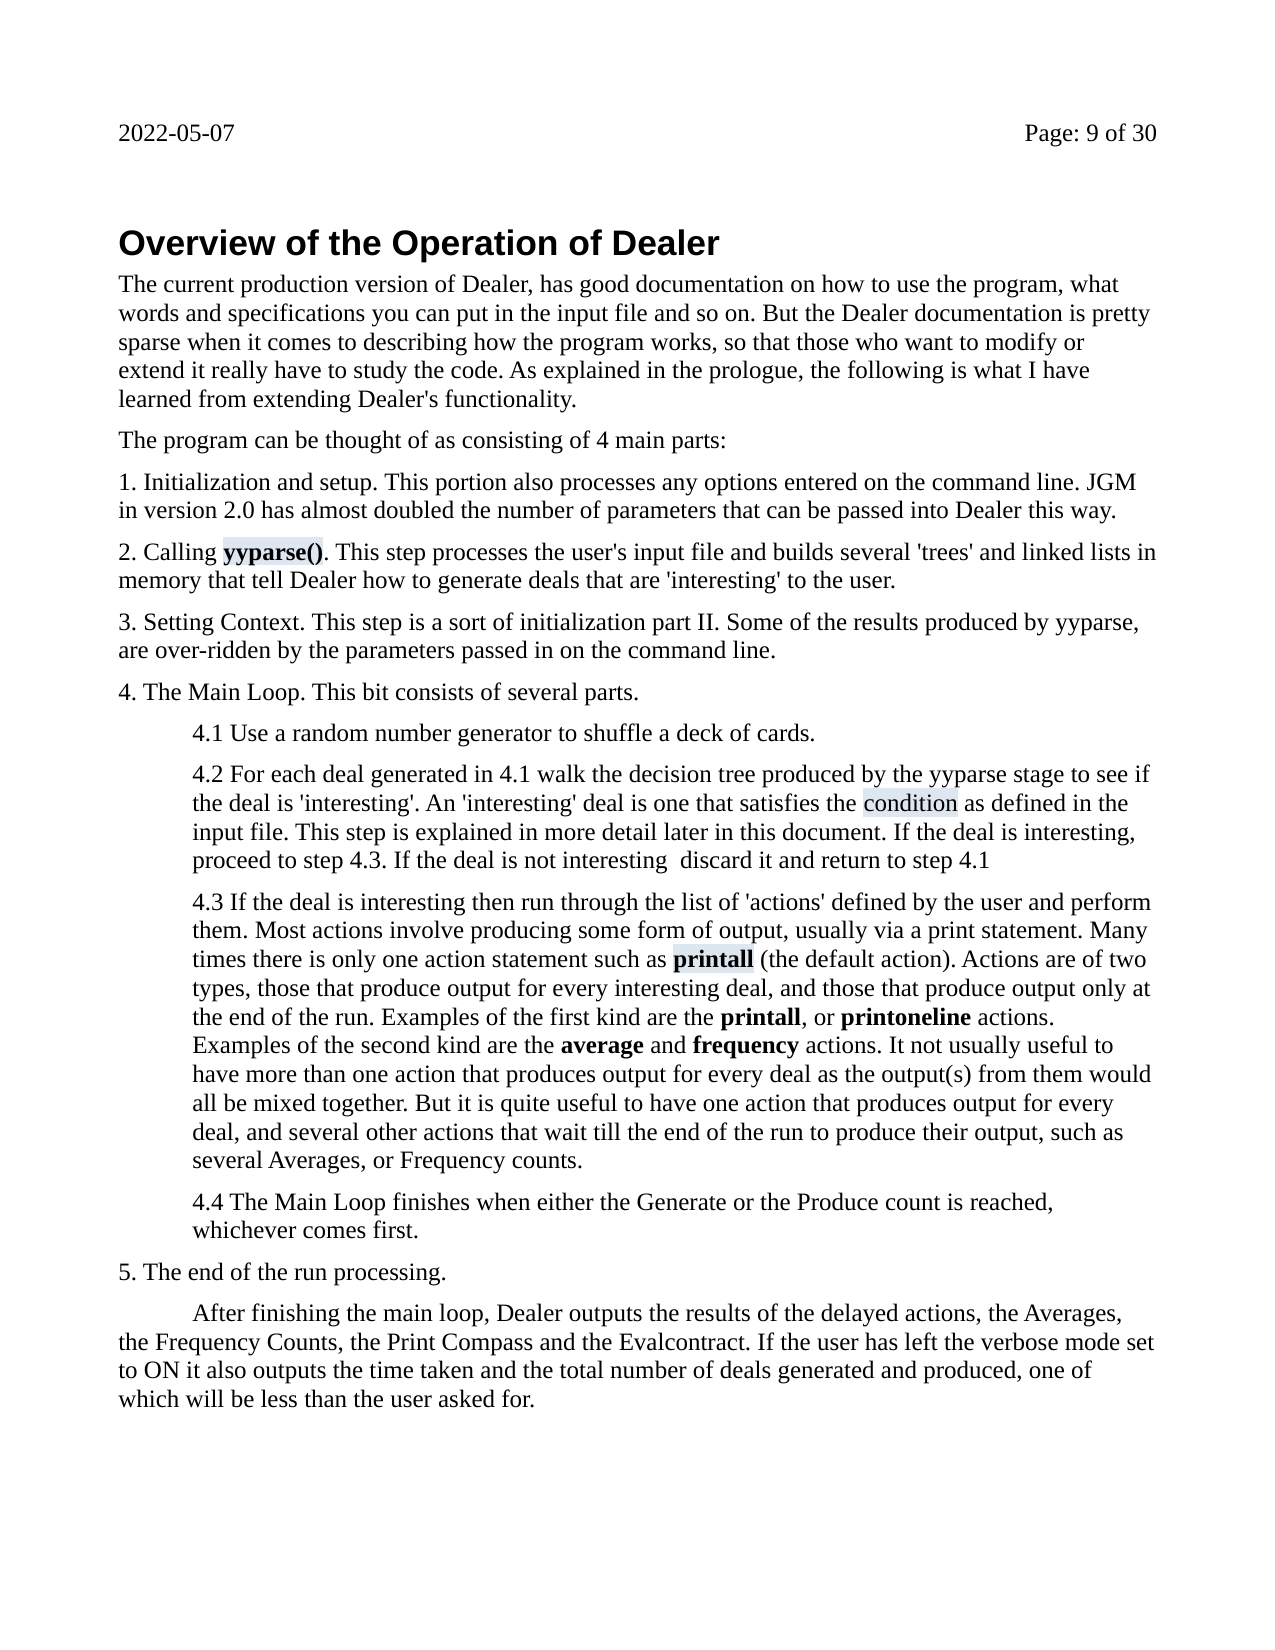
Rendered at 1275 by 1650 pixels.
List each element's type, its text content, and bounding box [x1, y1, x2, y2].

text 4.3 If the deal is interesting then run through the list of 'actions' defined by the user and perform them. Most actions involve producing some form of output, usually via a print statement. Many times there is only one action statement such as printall (the default action). Actions are of two types, those that produce output for every interesting deal, and those that produce output only at the end of the run. Examples of the first kind are the printall, or printoneline actions. Examples of the second kind are the average and frequency actions. It not usually useful to have more than one action that produces output for every deal as the output(s) from them would all be mixed together. But it is quite useful to have one action that produces output for every deal, and several other actions that wait till the end of the run to produce their output, such as several Averages, or Frequency counts. [192, 887, 1157, 1174]
text 4.2 For each deal generated in 4.1 walk the decision tree produced by the yyparse stage to see if the deal is 'interesting'. An 'interesting' deal is one that satisfies the condition as defined in the input file. This step is explained in more detail later in this document. If the deal is interesting, proceed to step 4.3. If the deal is not interesting discard it and return to step 4.1 [192, 759, 1157, 874]
text The program can be thought of as consisting of 4 main parts: [118, 425, 1157, 454]
text 5. The end of the run processing. [118, 1257, 1157, 1285]
text 2. Calling yyparse(). This step processes the user's input file and builds several 'trees' and linked lists in memory that tell Dealer how to generate deals that are 'interesting' to the user. [118, 537, 1157, 594]
text 1. Initialization and setup. This portion also processes any options entered on the command line. JGM in version 2.0 has almost doubled the number of parameters that can be passed into Dealer this way. [118, 467, 1157, 524]
text After finishing the main loop, Dealer outputs the results of the delayed actions, the Averages, the Frequency Counts, the Print Compass and the Evalcontract. If the user has left the verbose mode set to ON it also outputs the time taken and the total number of deals generated and produced, one of which will be less than the user asked for. [118, 1298, 1157, 1413]
text 4.4 The Main Loop finishes when either the Generate or the Produce count is reached, whichever comes first. [192, 1187, 1157, 1244]
subtitle Overview of the Operation of Dealer [118, 222, 1157, 263]
text 4. The Main Loop. This bit consists of several parts. [118, 677, 1157, 705]
text 3. Setting Context. This step is a sort of initialization part II. Some of the results produced by yyparse, are over-ridden by the parameters passed in on the command line. [118, 607, 1157, 664]
text The current production version of Dealer, has good documentation on how to use the program, what words and specifications you can put in the input file and so on. But the Dealer documentation is pretty sparse when it comes to describing how the program works, so that those who want to modify or extend it really have to study the code. As explained in the prologue, the following is what I have learned from extending Dealer's functionality. [118, 269, 1157, 413]
text 4.1 Use a random number generator to shuffle a deck of cards. [192, 718, 1157, 747]
